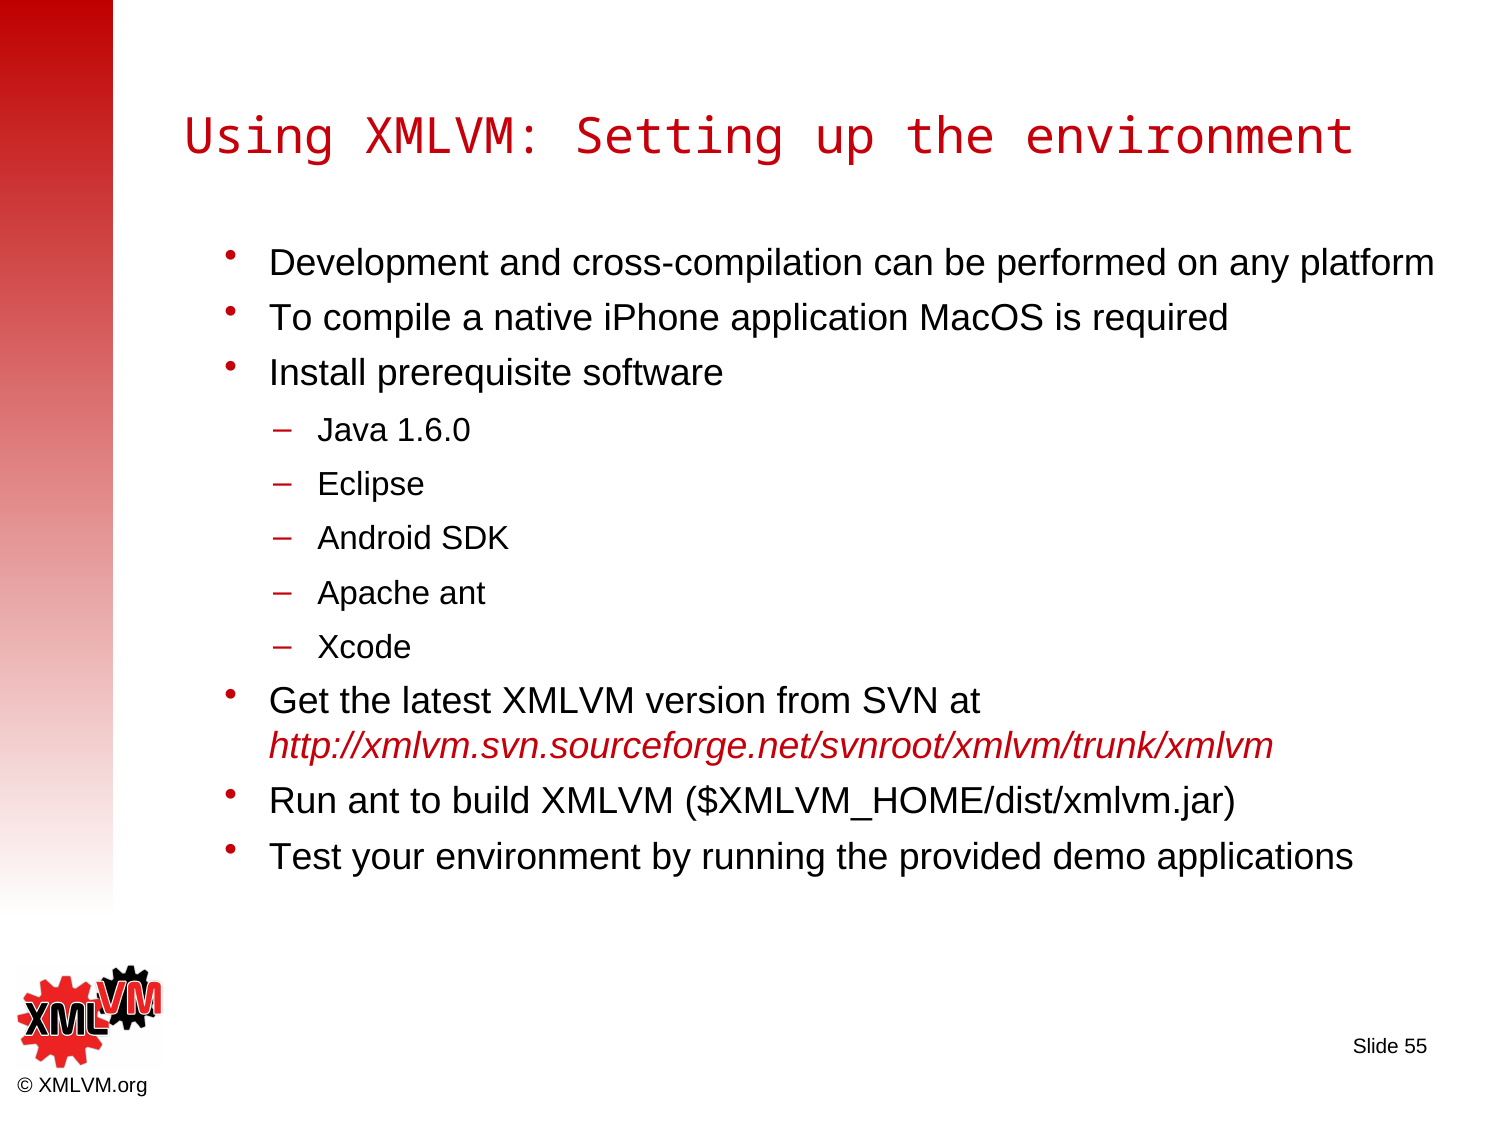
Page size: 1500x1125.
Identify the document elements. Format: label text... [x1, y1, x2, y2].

picture [16, 964, 164, 1069]
title Using XMLVM: Setting up the environment [170, 74, 1447, 200]
list Development and cross-compilation can be performed on any platform To compile a native iPhone application MacOS is required Install prerequisite software Java 1.6.0 Eclipse Android SDK Apache ant Xcode Get the latest XMLVM version from SVN at http://xmlvm.svn.sourceforge.net/svnroot/xmlvm/trunk/xmlvm Run ant to build XMLVM ($XMLVM_HOME/dist/xmlvm.jar) Test your environment by running the provided demo applications [224, 237, 1447, 986]
